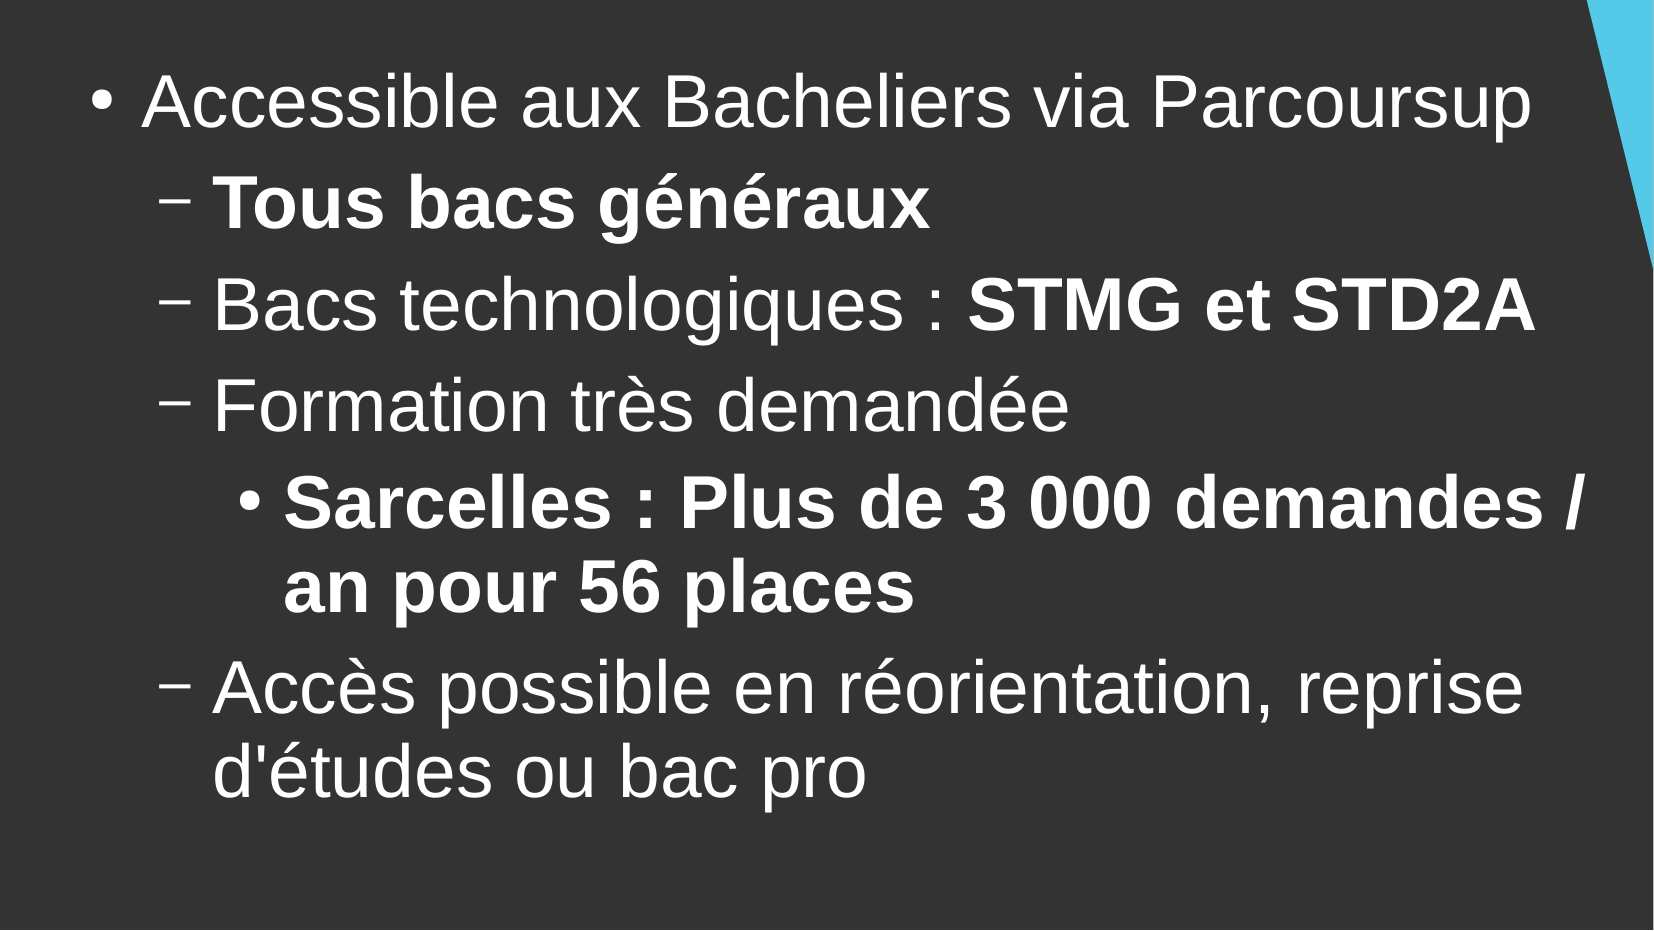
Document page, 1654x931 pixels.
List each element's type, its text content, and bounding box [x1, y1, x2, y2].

text_box [1586, 0, 1654, 273]
list Accessible aux Bacheliers via Parcoursup Tous bacs généraux Bacs technologiques : STMG et STD2A Formation très demandée Sarcelles : Plus de 3 000 demandes / an pour 56 places Accès possible en réorientation, reprise d'études ou bac pro [70, 59, 1595, 839]
